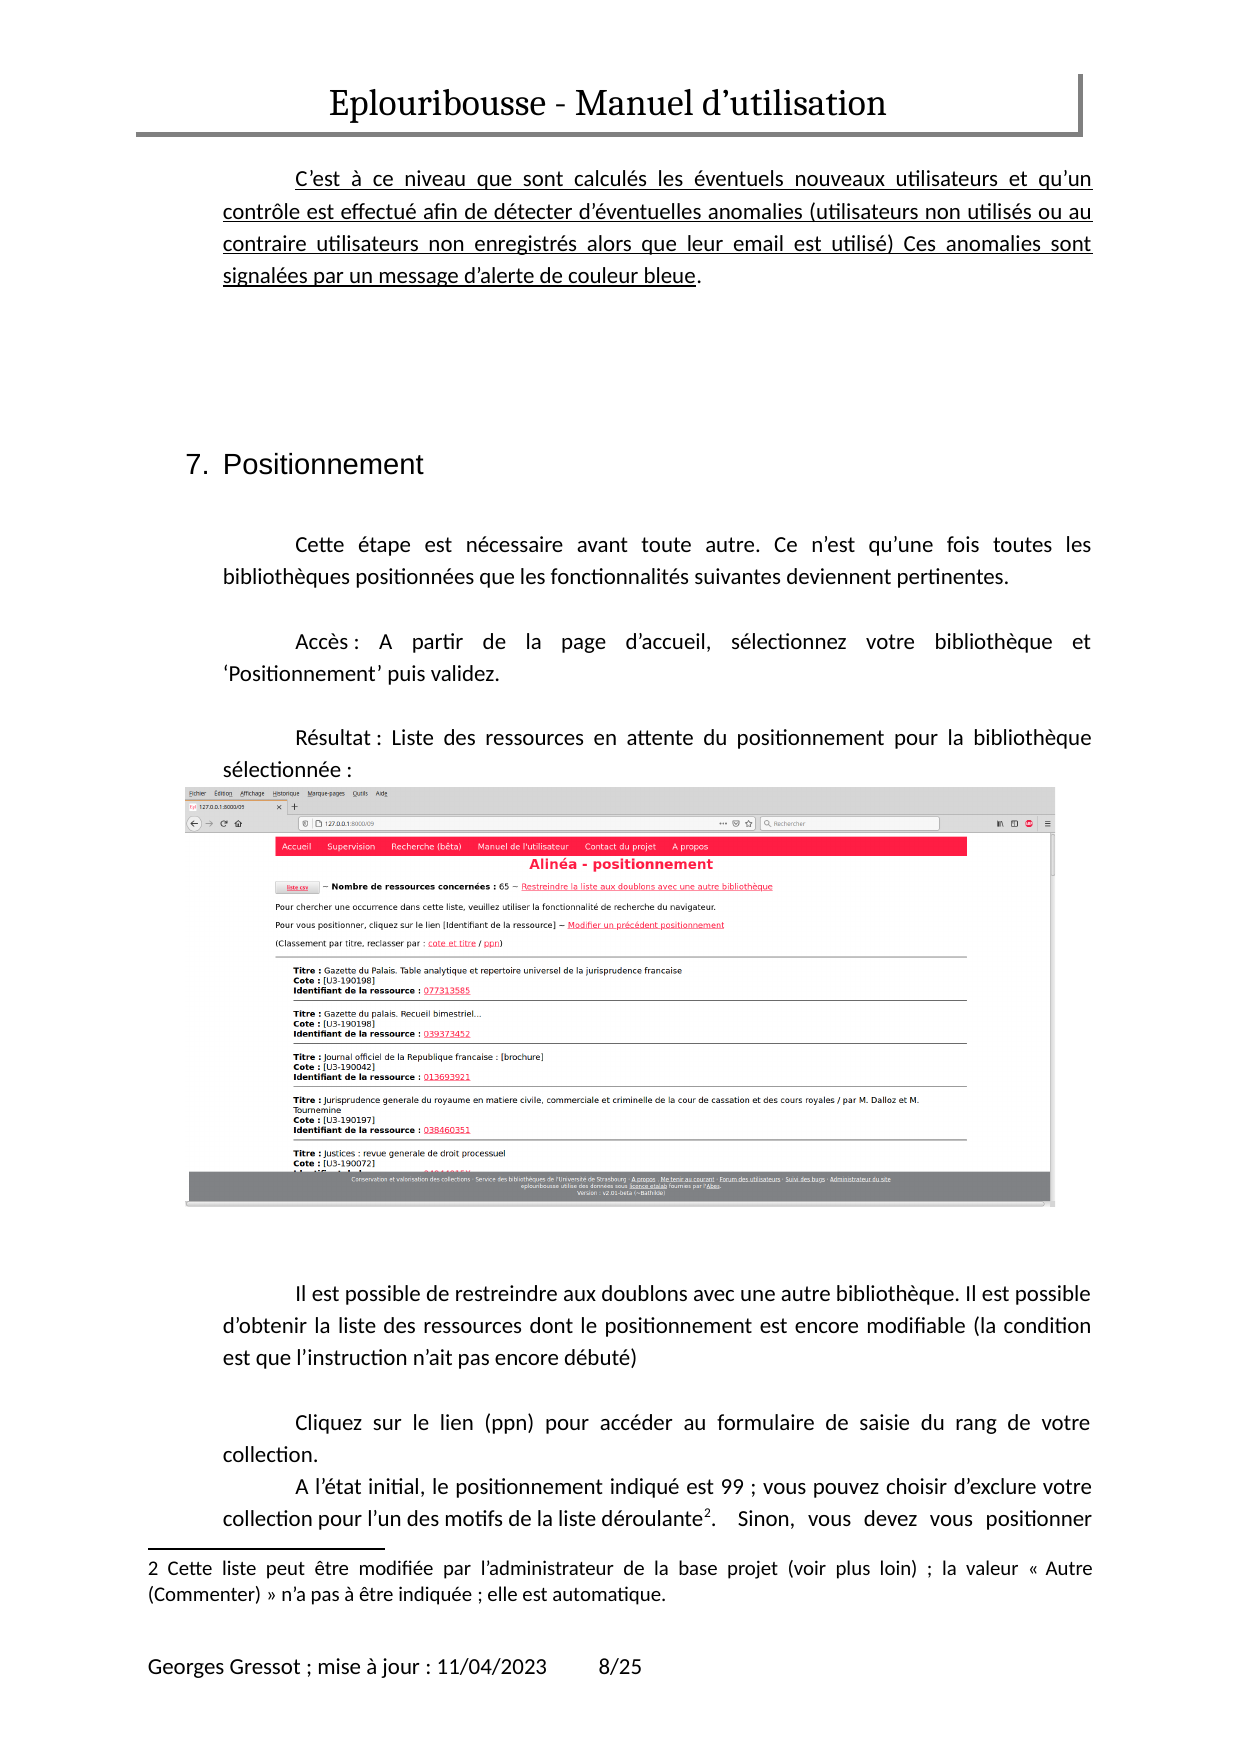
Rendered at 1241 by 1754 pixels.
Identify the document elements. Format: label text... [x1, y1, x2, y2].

list Cette étape est nécessaire avant toute autre. Ce n’est qu’une fois toutes les bibliothèques positionnées que les fonctionnalités suivantes deviennent pertinentes. [223, 530, 1093, 591]
list contraire utilisateurs non enregistrés alors que leur email est utilisé) Ces anomalies sont [223, 222, 1093, 253]
list Accès : A partir de la page d’accueil, sélectionnez votre bibliothèque et ‘Positionnement’ puis validez. [223, 627, 1093, 687]
picture [185, 787, 1055, 1207]
list A l’état initial, le positionnement indiqué est 99 ; vous pouvez choisir d’exclure votre collection pour l’un des motifs de la liste déroulante. Sinon, vous devez vous positionner [223, 1472, 1093, 1532]
list Cliquez sur le lien (ppn) pour accéder au formulaire de saisie du rang de votre collection. [223, 1408, 1093, 1468]
text Cette liste peut être modifiée par l’administrateur de la base projet (voir plus loin) ; la valeur « Autre (Commenter) » n’a pas à être indiquée ; elle est automatique. [148, 1556, 1093, 1606]
subtitle Positionnement [185, 447, 1093, 481]
list Il est possible de restreindre aux doublons avec une autre bibliothèque. Il est possible d’obtenir la liste des ressources dont le positionnement est encore modifiable (la condition est que l’instruction n’ait pas encore débuté) [223, 1279, 1093, 1372]
list C’est à ce niveau que sont calculés les éventuels nouveaux utilisateurs et qu’un contrôle est effectué afin de détecter d’éventuelles anomalies (utilisateurs non utilisés ou au [223, 164, 1093, 221]
list Résultat : Liste des ressources en attente du positionnement pour la bibliothèque sélectionnée : [223, 723, 1093, 784]
list signalées par un message d’alerte de couleur bleue. [223, 254, 1093, 289]
